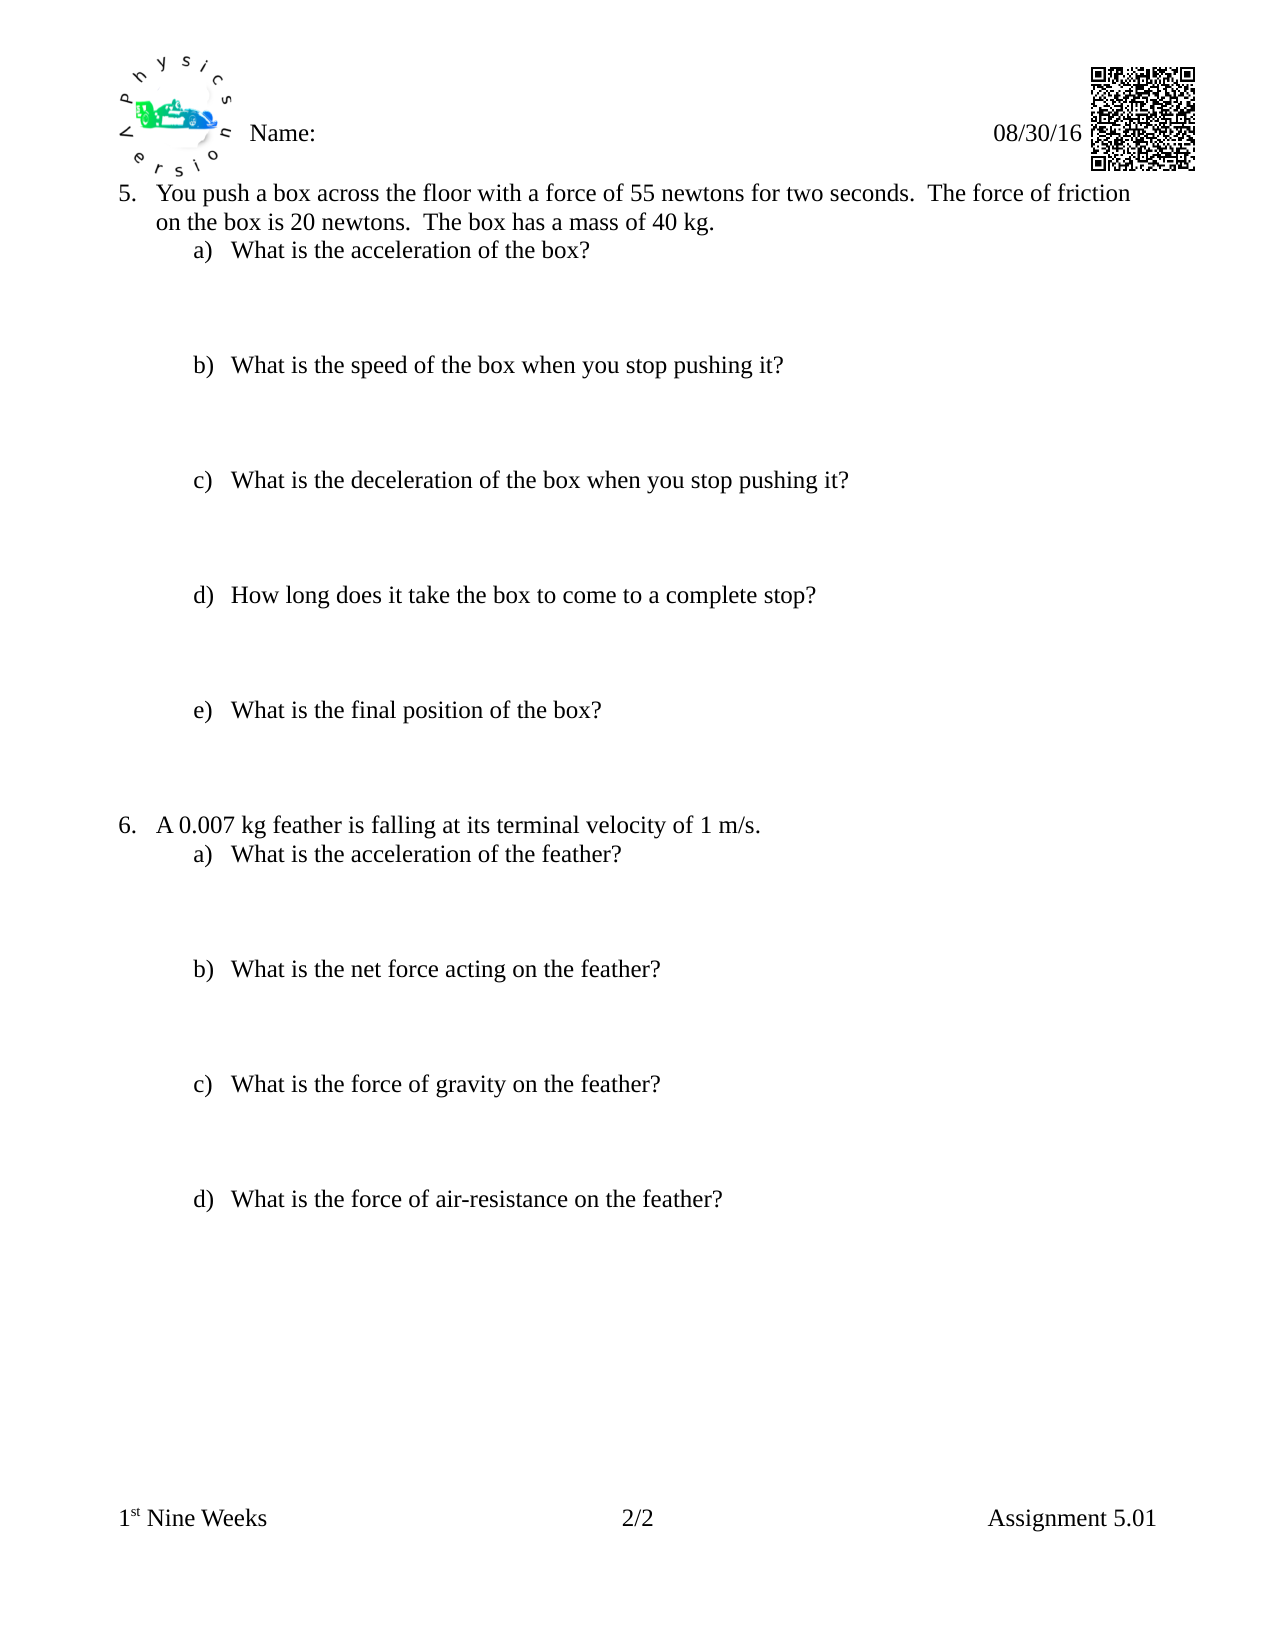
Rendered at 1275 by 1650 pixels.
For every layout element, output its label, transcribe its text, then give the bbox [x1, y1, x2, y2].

list How long does it take the box to come to a complete stop? [193, 581, 1157, 609]
picture [1082, 58, 1203, 179]
list What is the speed of the box when you stop pushing it? [193, 351, 1157, 379]
list A 0.007 kg feather is falling at its terminal velocity of 1 m/s. [118, 811, 1157, 839]
list You push a box across the floor with a force of 55 newtons for two seconds. The force of friction on the box is 20 newtons. The box has a mass of 40 kg. [118, 176, 1157, 236]
list What is the deceleration of the box when you stop pushing it? [193, 466, 1157, 494]
list What is the acceleration of the feather? [193, 839, 1157, 868]
list What is the final position of the box? [193, 696, 1157, 724]
list What is the net force acting on the feather? [193, 954, 1157, 983]
picture [119, 56, 232, 177]
list What is the force of air-resistance on the feather? [193, 1184, 1157, 1213]
list What is the force of gravity on the feather? [193, 1069, 1157, 1098]
list What is the acceleration of the box? [193, 236, 1157, 264]
